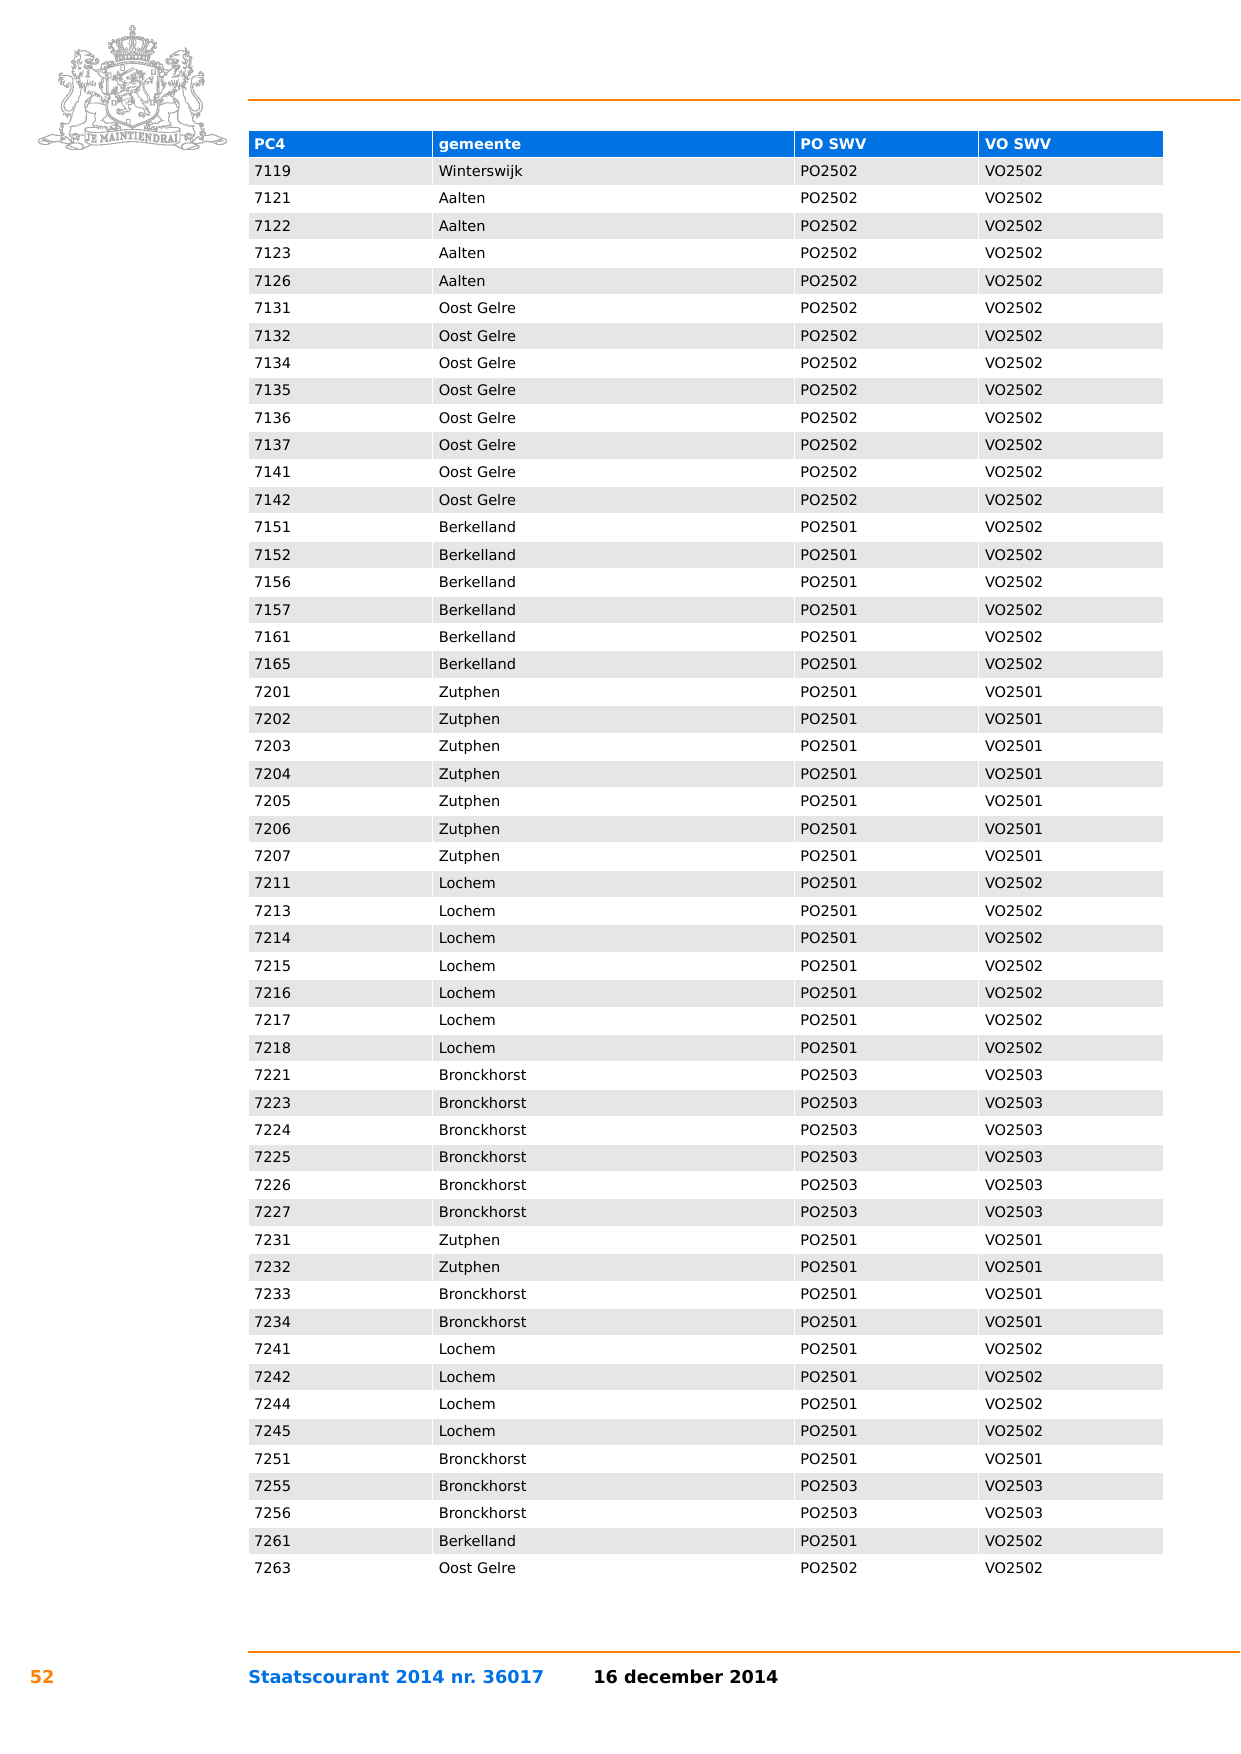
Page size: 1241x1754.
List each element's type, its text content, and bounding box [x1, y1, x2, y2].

table_cell PO2502 [795, 186, 978, 212]
table_cell PO2503 [795, 1172, 978, 1198]
table_cell 7244 [249, 1391, 432, 1417]
table_cell VO2501 [979, 1282, 1163, 1308]
table_cell VO2501 [979, 843, 1163, 869]
table_cell Aalten [433, 213, 794, 239]
table_cell VO2503 [979, 1172, 1163, 1198]
table_cell VO2501 [979, 1309, 1163, 1335]
table_cell Oost Gelre [433, 350, 794, 376]
table_cell Berkelland [433, 569, 794, 596]
table_cell Berkelland [433, 597, 794, 623]
table_cell PO2501 [795, 515, 978, 541]
table_cell PO2503 [795, 1473, 978, 1500]
table_cell VO2502 [979, 1008, 1163, 1034]
table_cell PO2501 [795, 651, 978, 678]
table_cell PO2501 [795, 624, 978, 650]
table_cell Lochem [433, 925, 794, 952]
table_cell 7221 [249, 1063, 432, 1089]
table_cell Lochem [433, 871, 794, 897]
table_cell VO2502 [979, 1391, 1163, 1417]
table_cell VO2502 [979, 1528, 1163, 1554]
table_cell 7232 [249, 1254, 432, 1281]
table_cell 7226 [249, 1172, 432, 1198]
table_cell VO2502 [979, 624, 1163, 650]
table_cell PO2502 [795, 323, 978, 349]
table_cell VO2502 [979, 1336, 1163, 1363]
table_cell Zutphen [433, 734, 794, 760]
table_cell 7234 [249, 1309, 432, 1335]
picture [38, 25, 227, 150]
table_cell Berkelland [433, 542, 794, 568]
table_cell PO2501 [795, 1227, 978, 1253]
table_cell PO2501 [795, 925, 978, 952]
table_cell VO2502 [979, 980, 1163, 1007]
table_cell PO2501 [795, 843, 978, 869]
table_cell VO2501 [979, 706, 1163, 733]
table_cell 7205 [249, 789, 432, 815]
table_cell Bronckhorst [433, 1199, 794, 1226]
table_cell Zutphen [433, 706, 794, 733]
table_cell PO2501 [795, 1035, 978, 1061]
table_cell 7165 [249, 651, 432, 678]
table_cell 7223 [249, 1090, 432, 1116]
table_cell VO2502 [979, 350, 1163, 376]
table_cell 7218 [249, 1035, 432, 1061]
table_cell PO2501 [795, 542, 978, 568]
table_cell Oost Gelre [433, 378, 794, 404]
table_cell Bronckhorst [433, 1063, 794, 1089]
table_cell Berkelland [433, 624, 794, 650]
table_cell 7245 [249, 1419, 432, 1445]
table_cell PO2502 [795, 487, 978, 513]
table_cell Oost Gelre [433, 1556, 794, 1582]
table_cell PO2501 [795, 706, 978, 733]
table_cell VO2501 [979, 734, 1163, 760]
table_cell 7261 [249, 1528, 432, 1554]
table_cell PO2503 [795, 1090, 978, 1116]
table_cell PO2501 [795, 1391, 978, 1417]
table_cell Bronckhorst [433, 1172, 794, 1198]
table_cell 7251 [249, 1446, 432, 1472]
table_cell VO2502 [979, 213, 1163, 239]
table_cell 7141 [249, 460, 432, 486]
table_cell 7157 [249, 597, 432, 623]
table_cell Bronckhorst [433, 1446, 794, 1472]
table_cell 7242 [249, 1364, 432, 1390]
table_cell Oost Gelre [433, 460, 794, 486]
table_cell Zutphen [433, 843, 794, 869]
table_cell PO2503 [795, 1117, 978, 1143]
table_cell PO2502 [795, 378, 978, 404]
table_cell 7255 [249, 1473, 432, 1500]
table_cell VO2502 [979, 405, 1163, 431]
table_cell Oost Gelre [433, 323, 794, 349]
table_header gemeente [433, 131, 794, 157]
table_cell Bronckhorst [433, 1090, 794, 1116]
table_cell 7214 [249, 925, 432, 952]
table_cell Zutphen [433, 1254, 794, 1281]
table_cell PO2501 [795, 1008, 978, 1034]
table_cell Aalten [433, 186, 794, 212]
table_cell PO2501 [795, 1282, 978, 1308]
table_cell PO2501 [795, 1364, 978, 1390]
table_cell 7233 [249, 1282, 432, 1308]
table_cell 7136 [249, 405, 432, 431]
table_cell Berkelland [433, 515, 794, 541]
table_cell 7137 [249, 432, 432, 459]
table_cell Lochem [433, 1008, 794, 1034]
table_cell VO2502 [979, 378, 1163, 404]
table_cell VO2501 [979, 789, 1163, 815]
table_cell 7231 [249, 1227, 432, 1253]
table_cell Berkelland [433, 1528, 794, 1554]
table_cell 7126 [249, 268, 432, 294]
table_cell 7151 [249, 515, 432, 541]
table_cell VO2502 [979, 569, 1163, 596]
table_cell 7227 [249, 1199, 432, 1226]
table_cell VO2503 [979, 1063, 1163, 1089]
table_cell 7263 [249, 1556, 432, 1582]
table_cell VO2501 [979, 679, 1163, 705]
table_cell Zutphen [433, 816, 794, 842]
table_cell VO2502 [979, 487, 1163, 513]
table_cell PO2502 [795, 295, 978, 322]
table_cell PO2502 [795, 241, 978, 267]
table_cell VO2503 [979, 1090, 1163, 1116]
table_cell Lochem [433, 1035, 794, 1061]
table_cell PO2502 [795, 432, 978, 459]
table_cell PO2502 [795, 213, 978, 239]
table_cell PO2501 [795, 1309, 978, 1335]
table_cell Zutphen [433, 789, 794, 815]
table_cell 7142 [249, 487, 432, 513]
table_cell Oost Gelre [433, 432, 794, 459]
table_cell VO2502 [979, 871, 1163, 897]
table_cell Zutphen [433, 761, 794, 787]
table_cell Lochem [433, 898, 794, 924]
table_cell 7211 [249, 871, 432, 897]
table_cell Zutphen [433, 1227, 794, 1253]
table_cell 7156 [249, 569, 432, 596]
table_cell PO2503 [795, 1199, 978, 1226]
table_cell VO2502 [979, 158, 1163, 185]
table_cell PO2501 [795, 1446, 978, 1472]
table_cell VO2502 [979, 515, 1163, 541]
table_cell 7134 [249, 350, 432, 376]
table_cell Berkelland [433, 651, 794, 678]
table_cell 7203 [249, 734, 432, 760]
table_cell PO2503 [795, 1501, 978, 1527]
table_cell VO2502 [979, 186, 1163, 212]
table_cell Bronckhorst [433, 1473, 794, 1500]
table_cell Lochem [433, 1419, 794, 1445]
table_cell VO2501 [979, 1227, 1163, 1253]
table_cell PO2502 [795, 350, 978, 376]
table_cell PO2501 [795, 1419, 978, 1445]
table_cell 7119 [249, 158, 432, 185]
table_cell 7123 [249, 241, 432, 267]
table_cell 7216 [249, 980, 432, 1007]
table_cell 7202 [249, 706, 432, 733]
table_cell PO2501 [795, 789, 978, 815]
table_cell 7161 [249, 624, 432, 650]
table_cell PO2501 [795, 871, 978, 897]
table_cell VO2501 [979, 816, 1163, 842]
table_cell 7213 [249, 898, 432, 924]
table_cell 7207 [249, 843, 432, 869]
table_cell Lochem [433, 1336, 794, 1363]
table_cell 7122 [249, 213, 432, 239]
table_cell Oost Gelre [433, 295, 794, 322]
table_cell Oost Gelre [433, 405, 794, 431]
table_cell Winterswijk [433, 158, 794, 185]
table_cell Bronckhorst [433, 1145, 794, 1171]
table_cell Zutphen [433, 679, 794, 705]
table_cell VO2503 [979, 1501, 1163, 1527]
table_cell 7135 [249, 378, 432, 404]
table_cell Lochem [433, 1391, 794, 1417]
table_cell VO2502 [979, 1419, 1163, 1445]
table_cell 7152 [249, 542, 432, 568]
table_cell VO2502 [979, 295, 1163, 322]
table_cell PO2502 [795, 268, 978, 294]
table_cell VO2502 [979, 651, 1163, 678]
table_cell Bronckhorst [433, 1501, 794, 1527]
table_cell PO2501 [795, 761, 978, 787]
table_cell VO2502 [979, 241, 1163, 267]
table_cell VO2503 [979, 1199, 1163, 1226]
table_cell PO2502 [795, 460, 978, 486]
table_cell VO2501 [979, 1254, 1163, 1281]
table_cell Aalten [433, 268, 794, 294]
table_header PC4 [249, 131, 432, 157]
table_cell 7131 [249, 295, 432, 322]
table_cell Oost Gelre [433, 487, 794, 513]
table_cell PO2501 [795, 980, 978, 1007]
table_cell 7215 [249, 953, 432, 979]
table_cell PO2501 [795, 679, 978, 705]
table_header PO SWV [795, 131, 978, 157]
table_cell VO2502 [979, 925, 1163, 952]
table_cell 7241 [249, 1336, 432, 1363]
table_cell Bronckhorst [433, 1282, 794, 1308]
table_cell PO2503 [795, 1063, 978, 1089]
table_cell VO2502 [979, 268, 1163, 294]
table_cell VO2502 [979, 1035, 1163, 1061]
table_cell 7224 [249, 1117, 432, 1143]
table_cell PO2501 [795, 1254, 978, 1281]
table_cell PO2501 [795, 898, 978, 924]
table_cell PO2501 [795, 816, 978, 842]
table_cell VO2502 [979, 1556, 1163, 1582]
table_cell VO2502 [979, 460, 1163, 486]
table_cell VO2502 [979, 953, 1163, 979]
table_cell 7204 [249, 761, 432, 787]
table_cell PO2502 [795, 405, 978, 431]
table_cell PO2501 [795, 734, 978, 760]
table_cell Bronckhorst [433, 1309, 794, 1335]
table_cell PO2501 [795, 953, 978, 979]
table_cell 7217 [249, 1008, 432, 1034]
table_cell VO2502 [979, 1364, 1163, 1390]
table_cell VO2501 [979, 761, 1163, 787]
table_cell PO2502 [795, 158, 978, 185]
table_cell Lochem [433, 1364, 794, 1390]
table_cell VO2503 [979, 1117, 1163, 1143]
table_cell 7201 [249, 679, 432, 705]
table_cell PO2501 [795, 1336, 978, 1363]
table_cell 7121 [249, 186, 432, 212]
table_cell PO2501 [795, 597, 978, 623]
table_cell Aalten [433, 241, 794, 267]
table_cell PO2501 [795, 569, 978, 596]
table_cell VO2502 [979, 542, 1163, 568]
table_cell PO2501 [795, 1528, 978, 1554]
table_cell Lochem [433, 953, 794, 979]
table_cell Lochem [433, 980, 794, 1007]
table_cell VO2502 [979, 898, 1163, 924]
table_cell Bronckhorst [433, 1117, 794, 1143]
table_cell VO2503 [979, 1473, 1163, 1500]
table_cell 7132 [249, 323, 432, 349]
table_cell 7225 [249, 1145, 432, 1171]
table_header VO SWV [979, 131, 1163, 157]
table_cell VO2503 [979, 1145, 1163, 1171]
table_cell VO2501 [979, 1446, 1163, 1472]
table_cell PO2502 [795, 1556, 978, 1582]
table_cell VO2502 [979, 432, 1163, 459]
table_cell 7206 [249, 816, 432, 842]
table_cell VO2502 [979, 323, 1163, 349]
table_cell PO2503 [795, 1145, 978, 1171]
table_cell 7256 [249, 1501, 432, 1527]
table_cell VO2502 [979, 597, 1163, 623]
